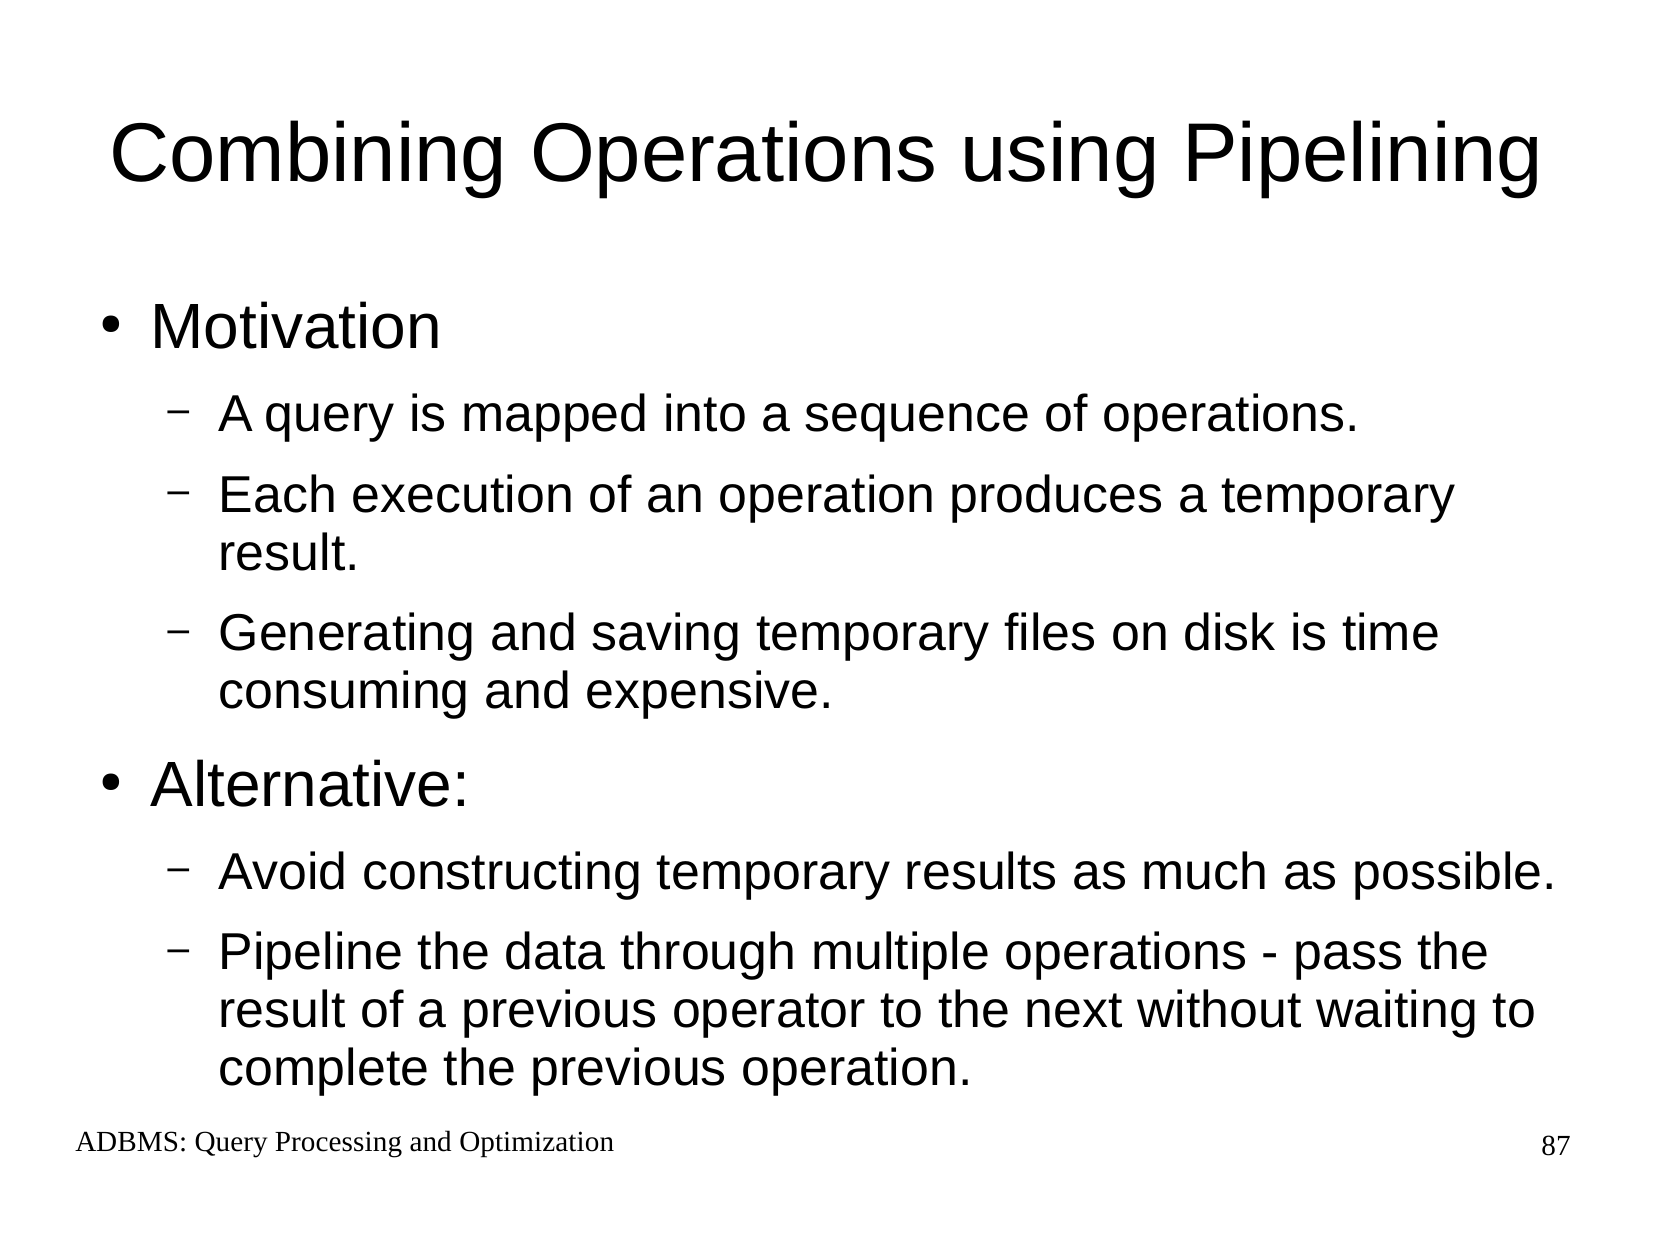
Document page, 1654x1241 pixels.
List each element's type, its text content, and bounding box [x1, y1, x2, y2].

list Motivation A query is mapped into a sequence of operations. Each execution of an operation produces a temporary result. Generating and saving temporary files on disk is time consuming and expensive. Alternative: Avoid constructing temporary results as much as possible. Pipeline the data through multiple operations - pass the result of a previous operator to the next without waiting to complete the previous operation. [82, 290, 1571, 1111]
title Combining Operations using Pipelining [82, 49, 1571, 257]
